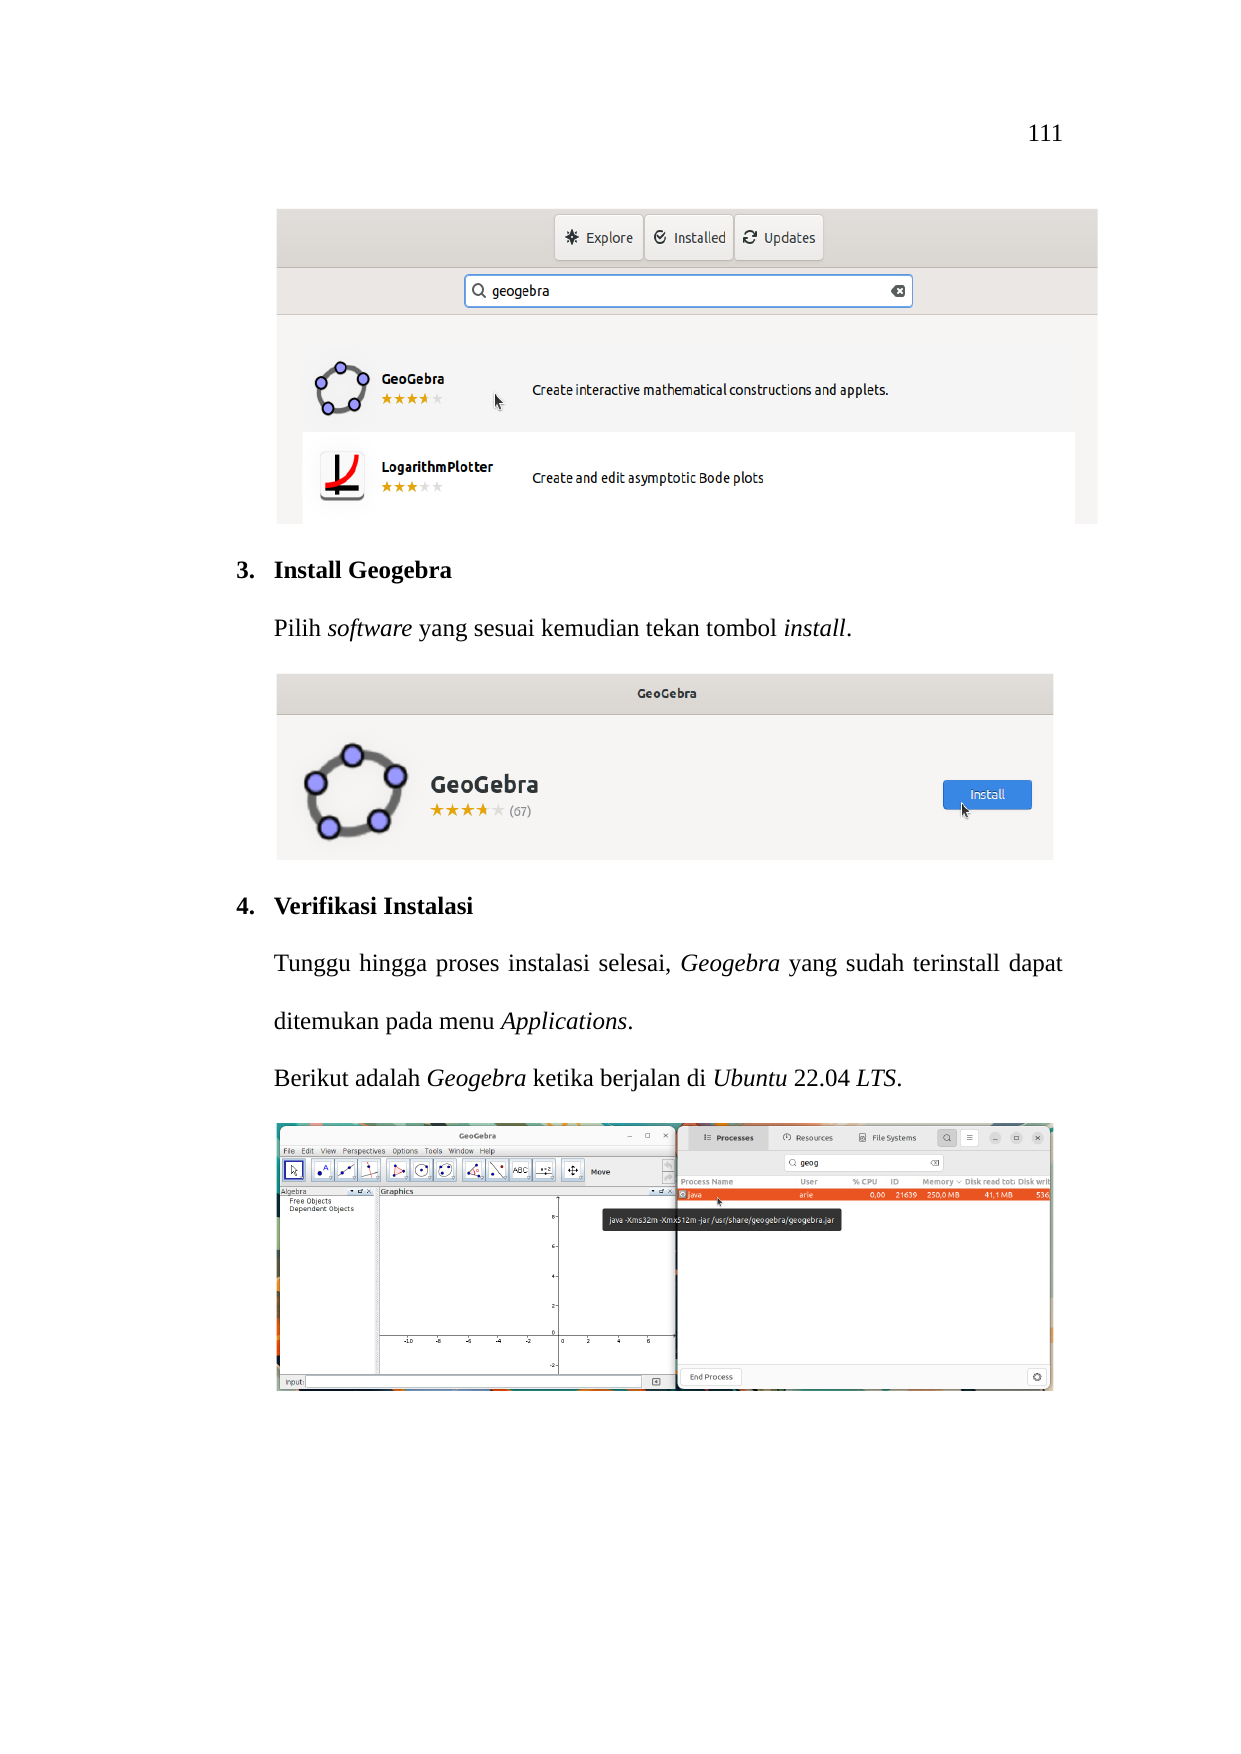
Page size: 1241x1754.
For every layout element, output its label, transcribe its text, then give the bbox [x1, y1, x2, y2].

picture [276, 673, 1054, 860]
list Pilih software yang sesuai kemudian tekan tombol install. [236, 613, 1063, 642]
picture [276, 208, 1098, 524]
list Install Geogebra [236, 556, 1063, 584]
list Tunggu hingga proses instalasi selesai, Geogebra yang sudah terinstall dapat ditemukan pada menu Applications. [236, 948, 1063, 1035]
list Verifikasi Instalasi [236, 891, 1063, 920]
list Berikut adalah Geogebra ketika berjalan di Ubuntu 22.04 LTS. [236, 1063, 1063, 1092]
picture [276, 1123, 1054, 1391]
